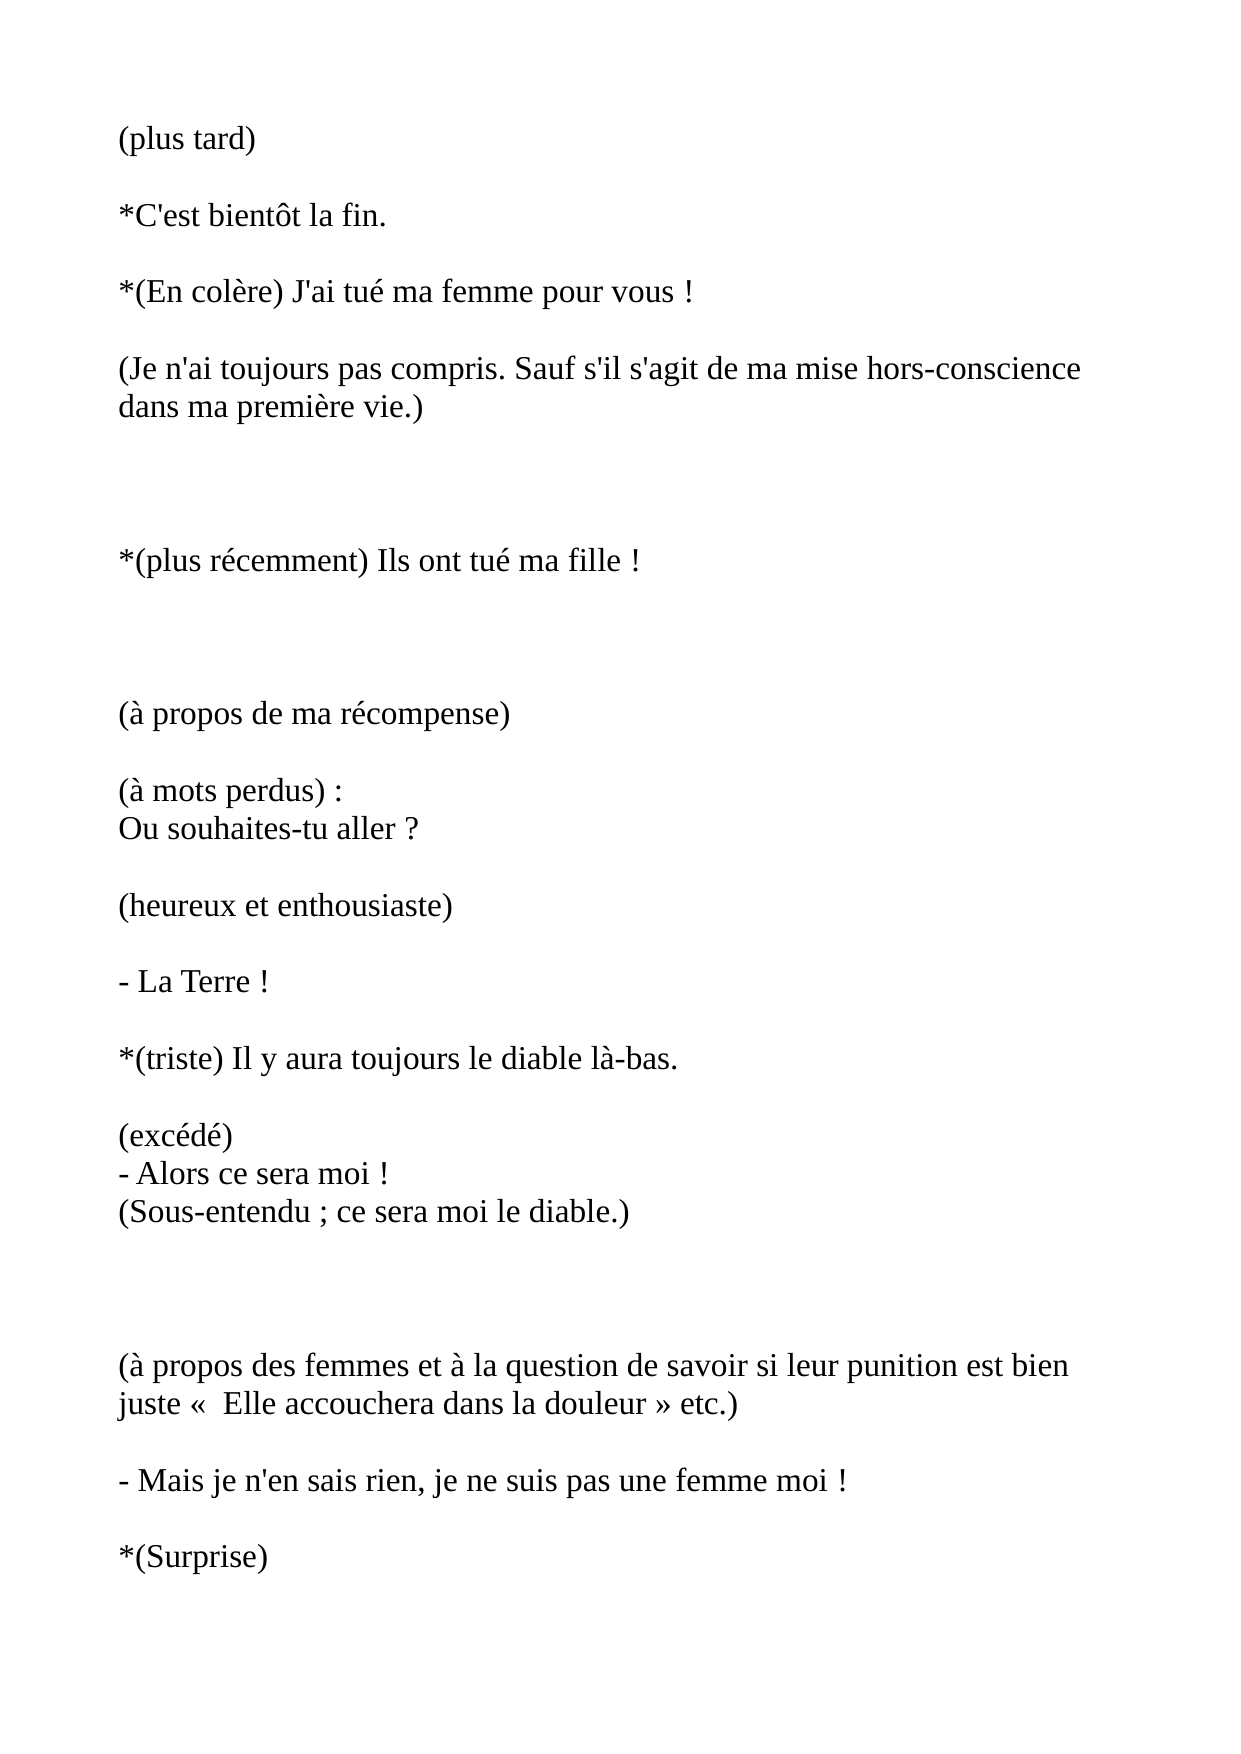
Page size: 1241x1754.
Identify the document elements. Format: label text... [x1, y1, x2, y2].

text *(triste) Il y aura toujours le diable là-bas. [118, 1038, 1122, 1076]
text (à propos de ma récompense) [118, 693, 1122, 731]
text (heureux et enthousiaste) [118, 885, 1122, 923]
text *(Surprise) [118, 1536, 1122, 1575]
text (Sous-entendu ; ce sera moi le diable.) [118, 1191, 1122, 1230]
text (à propos des femmes et à la question de savoir si leur punition est bien juste « Elle accouchera dans la douleur » etc.) [118, 1345, 1122, 1421]
text - Mais je n'en sais rien, je ne suis pas une femme moi ! [118, 1460, 1122, 1498]
text (plus tard) [118, 118, 1122, 156]
text - La Terre ! [118, 961, 1122, 1000]
text *(En colère) J'ai tué ma femme pour vous ! [118, 271, 1122, 310]
text *(plus récemment) Ils ont tué ma fille ! [118, 540, 1122, 578]
text (excédé) [118, 1115, 1122, 1153]
text - Alors ce sera moi ! [118, 1153, 1122, 1191]
text (à mots perdus) : [118, 770, 1122, 808]
text *C'est bientôt la fin. [118, 195, 1122, 233]
text (Je n'ai toujours pas compris. Sauf s'il s'agit de ma mise hors-conscience dans ma première vie.) [118, 348, 1122, 425]
text Ou souhaites-tu aller ? [118, 808, 1122, 846]
